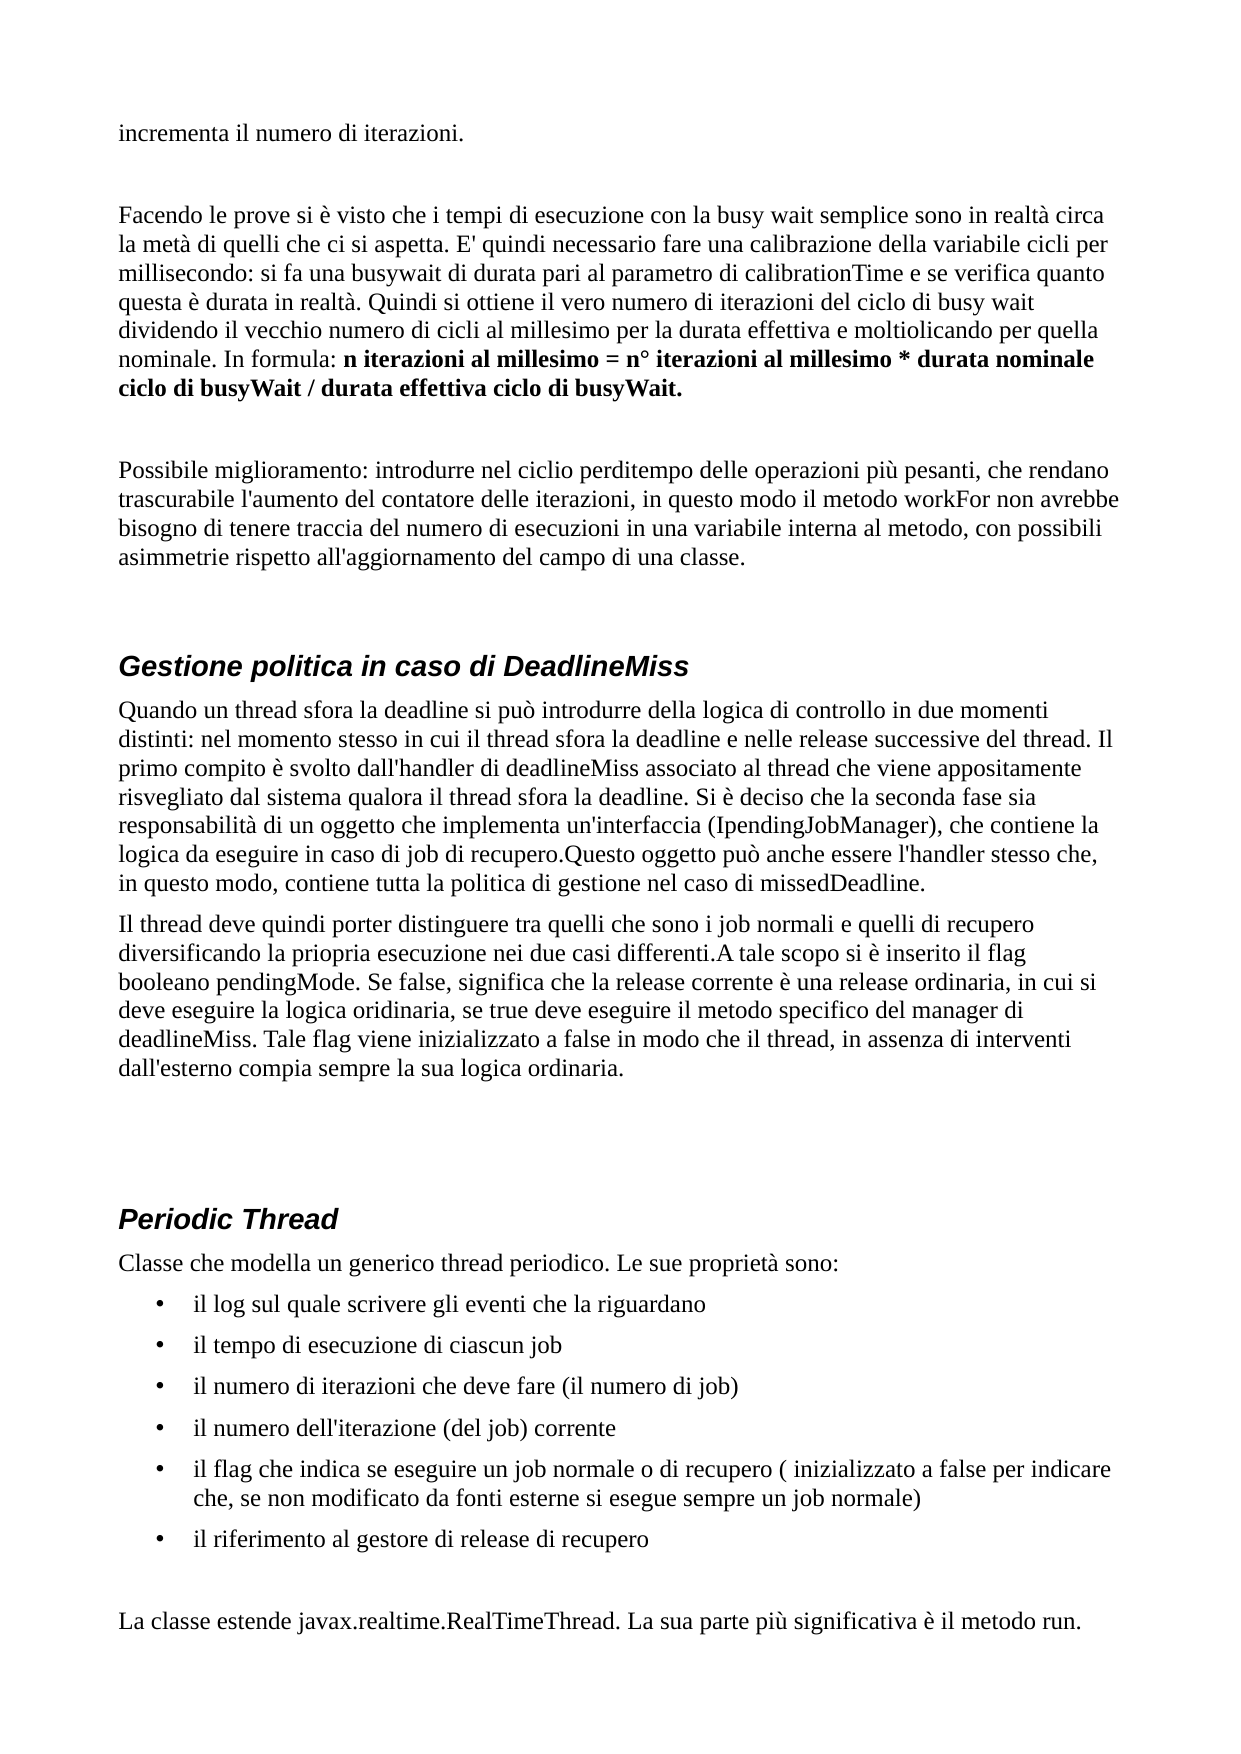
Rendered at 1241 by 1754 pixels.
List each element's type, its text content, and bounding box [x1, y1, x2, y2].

text La classe estende javax.realtime.RealTimeThread. La sua parte più significativa è il metodo run. [118, 1606, 1122, 1635]
list il flag che indica se eseguire un job normale o di recupero ( inizializzato a false per indicare che, se non modificato da fonti esterne si esegue sempre un job normale) [156, 1454, 1122, 1511]
subtitle Gestione politica in caso di DeadlineMiss [118, 649, 1122, 683]
text Facendo le prove si è visto che i tempi di esecuzione con la busy wait semplice sono in realtà circa la metà di quelli che ci si aspetta. E' quindi necessario fare una calibrazione della variabile cicli per millisecondo: si fa una busywait di durata pari al parametro di calibrationTime e se verifica quanto questa è durata in realtà. Quindi si ottiene il vero numero di iterazioni del ciclo di busy wait dividendo il vecchio numero di cicli al millesimo per la durata effettiva e moltiolicando per quella nominale. In formula: n iterazioni al millesimo = n° iterazioni al millesimo * durata nominale ciclo di busyWait / durata effettiva ciclo di busyWait. [118, 201, 1122, 402]
text incrementa il numero di iterazioni. [118, 118, 1122, 147]
list il numero dell'iterazione (del job) corrente [156, 1413, 1122, 1441]
text Il thread deve quindi porter distinguere tra quelli che sono i job normali e quelli di recupero diversificando la priopria esecuzione nei due casi differenti.A tale scopo si è inserito il flag booleano pendingMode. Se false, significa che la release corrente è una release ordinaria, in cui si deve eseguire la logica oridinaria, se true deve eseguire il metodo specifico del manager di deadlineMiss. Tale flag viene inizializzato a false in modo che il thread, in assenza di interventi dall'esterno compia sempre la sua logica ordinaria. [118, 909, 1122, 1082]
subtitle Periodic Thread [118, 1202, 1122, 1235]
list il tempo di esecuzione di ciascun job [156, 1330, 1122, 1359]
text Possibile miglioramento: introdurre nel ciclio perditempo delle operazioni più pesanti, che rendano trascurabile l'aumento del contatore delle iterazioni, in questo modo il metodo workFor non avrebbe bisogno di tenere traccia del numero di esecuzioni in una variabile interna al metodo, con possibili asimmetrie rispetto all'aggiornamento del campo di una classe. [118, 456, 1122, 571]
text Quando un thread sfora la deadline si può introdurre della logica di controllo in due momenti distinti: nel momento stesso in cui il thread sfora la deadline e nelle release successive del thread. Il primo compito è svolto dall'handler di deadlineMiss associato al thread che viene appositamente risvegliato dal sistema qualora il thread sfora la deadline. Si è deciso che la seconda fase sia responsabilità di un oggetto che implementa un'interfaccia (IpendingJobManager), che contiene la logica da eseguire in caso di job di recupero.Questo oggetto può anche essere l'handler stesso che, in questo modo, contiene tutta la politica di gestione nel caso di missedDeadline. [118, 695, 1122, 897]
list il numero di iterazioni che deve fare (il numero di job) [156, 1371, 1122, 1400]
list il riferimento al gestore di release di recupero [156, 1524, 1122, 1553]
list il log sul quale scrivere gli eventi che la riguardano [156, 1289, 1122, 1318]
text Classe che modella un generico thread periodico. Le sue proprietà sono: [118, 1248, 1122, 1276]
